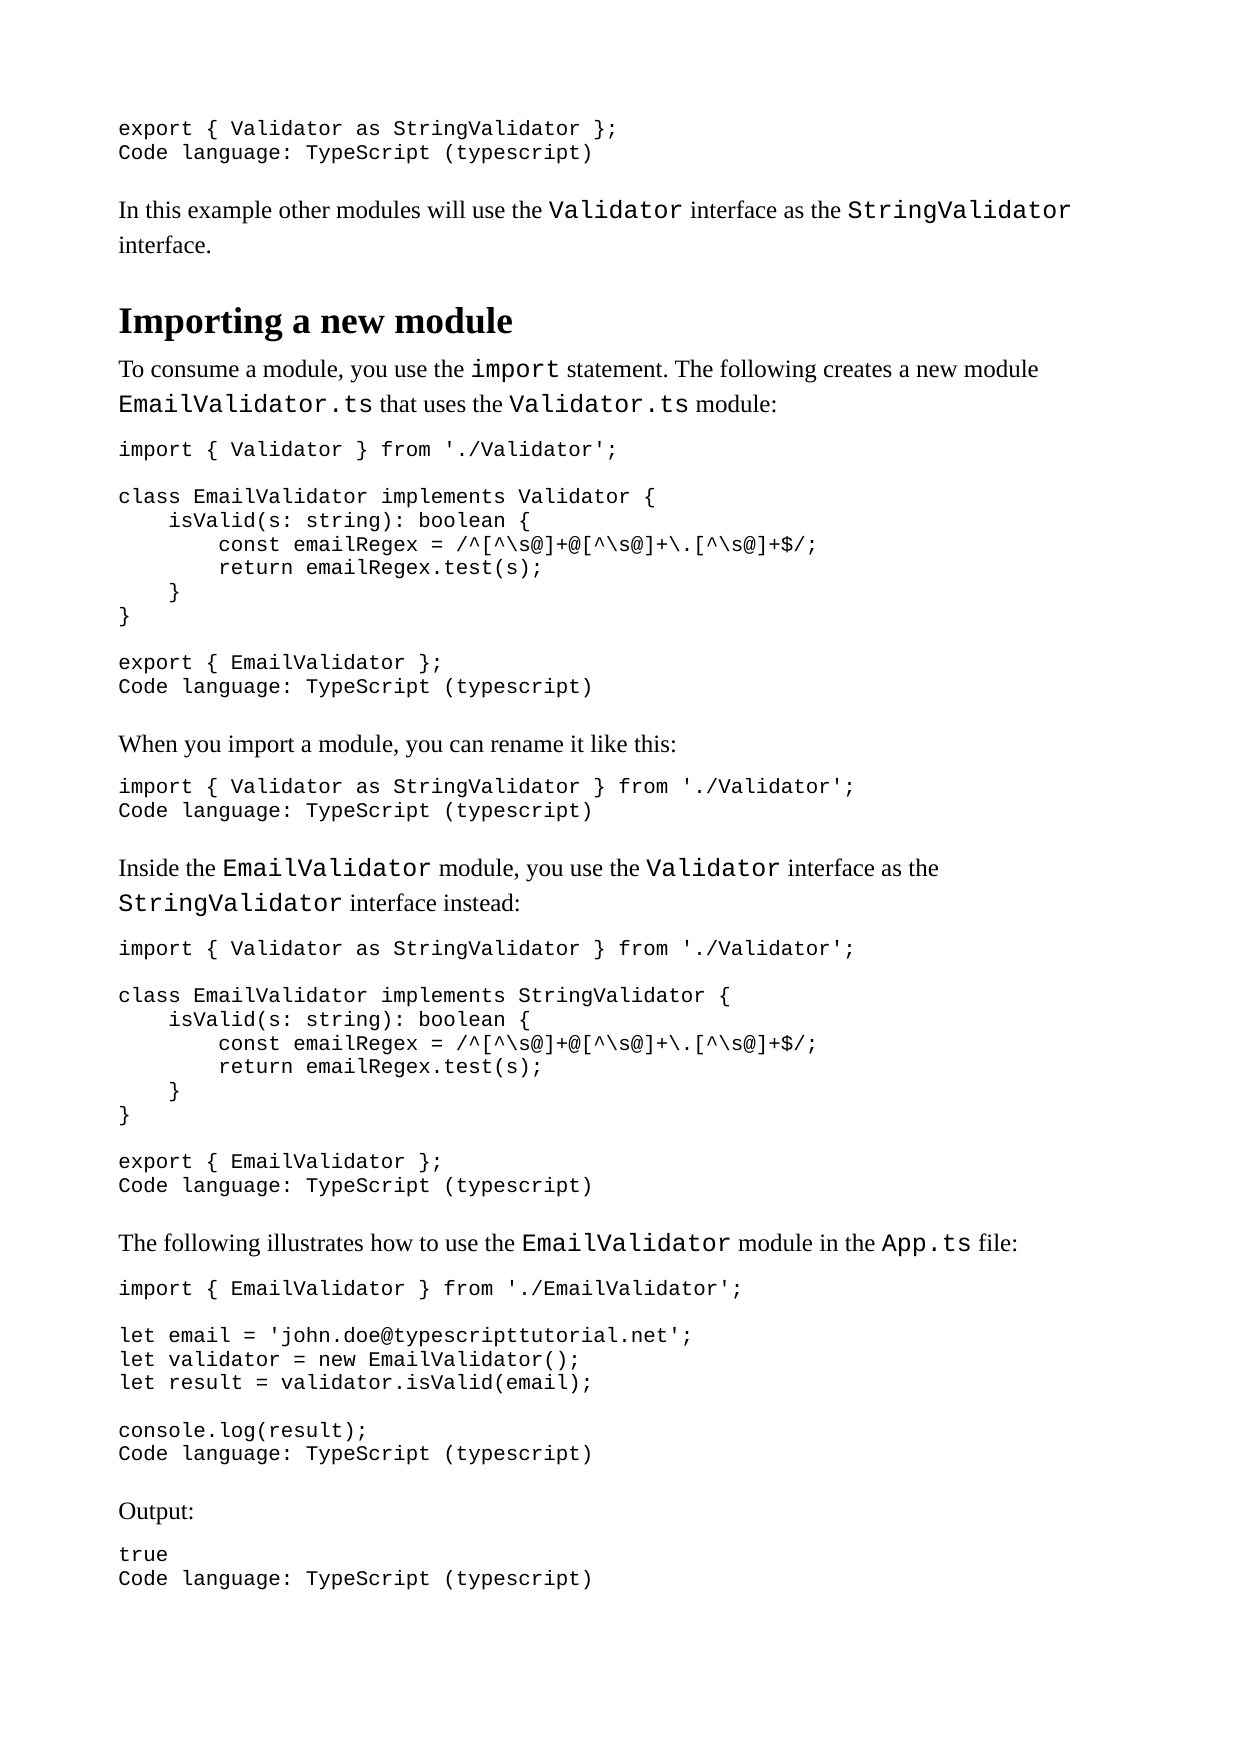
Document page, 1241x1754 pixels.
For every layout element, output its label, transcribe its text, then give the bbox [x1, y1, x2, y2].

text let validator = new EmailValidator(); [118, 1349, 1122, 1372]
text const emailRegex = /^[^\s@]+@[^\s@]+\.[^\s@]+$/; [118, 1033, 1122, 1056]
text Code language: TypeScript (typescript) [118, 1175, 1122, 1198]
text import { Validator as StringValidator } from './Validator'; [118, 938, 1122, 962]
text import { Validator } from './Validator'; [118, 439, 1122, 463]
text To consume a module, you use the import statement. The following creates a new module EmailValidator.ts that uses the Validator.ts module: [118, 354, 1122, 420]
text import { EmailValidator } from './EmailValidator'; [118, 1278, 1122, 1301]
text Code language: TypeScript (typescript) [118, 800, 1122, 824]
text class EmailValidator implements Validator { [118, 486, 1122, 510]
text Output: [118, 1496, 1122, 1525]
subtitle Importing a new module [118, 298, 1122, 342]
text } [118, 581, 1122, 605]
text The following illustrates how to use the EmailValidator module in the App.ts file: [118, 1228, 1122, 1259]
text Code language: TypeScript (typescript) [118, 1568, 1122, 1591]
text export { EmailValidator }; [118, 1151, 1122, 1175]
text Code language: TypeScript (typescript) [118, 676, 1122, 699]
text export { EmailValidator }; [118, 652, 1122, 676]
text Code language: TypeScript (typescript) [118, 142, 1122, 165]
text import { Validator as StringValidator } from './Validator'; [118, 776, 1122, 800]
text true [118, 1544, 1122, 1568]
text In this example other modules will use the Validator interface as the StringValidator interface. [118, 195, 1122, 259]
text let result = validator.isValid(email); [118, 1372, 1122, 1396]
text isValid(s: string): boolean { [118, 1009, 1122, 1033]
text Inside the EmailValidator module, you use the Validator interface as the StringValidator interface instead: [118, 853, 1122, 919]
text Code language: TypeScript (typescript) [118, 1443, 1122, 1467]
text return emailRegex.test(s); [118, 1056, 1122, 1080]
text return emailRegex.test(s); [118, 557, 1122, 581]
text } [118, 605, 1122, 628]
text } [118, 1080, 1122, 1104]
text let email = 'john.doe@typescripttutorial.net'; [118, 1325, 1122, 1349]
text isValid(s: string): boolean { [118, 510, 1122, 534]
text const emailRegex = /^[^\s@]+@[^\s@]+\.[^\s@]+$/; [118, 534, 1122, 557]
text console.log(result); [118, 1420, 1122, 1443]
text } [118, 1104, 1122, 1127]
text export { Validator as StringValidator }; [118, 118, 1122, 142]
text When you import a module, you can rename it like this: [118, 729, 1122, 757]
text class EmailValidator implements StringValidator { [118, 986, 1122, 1009]
